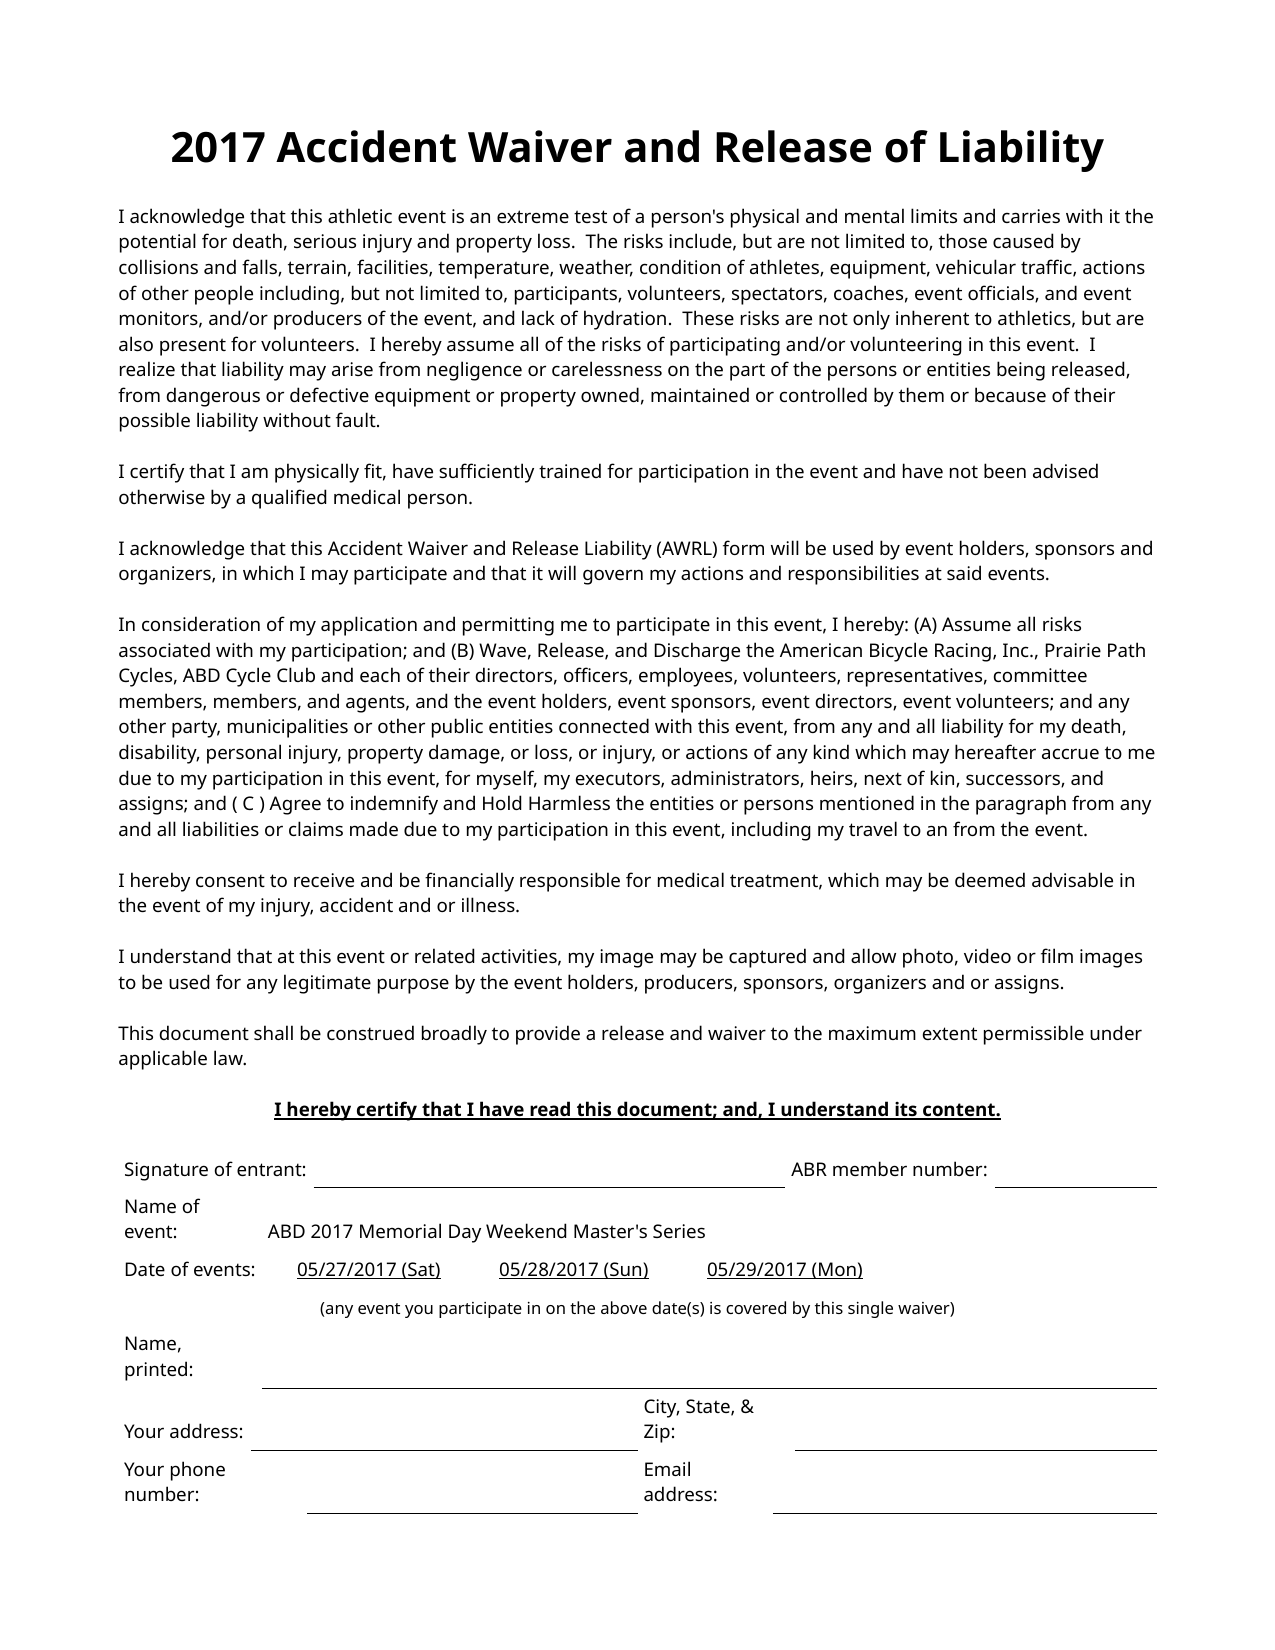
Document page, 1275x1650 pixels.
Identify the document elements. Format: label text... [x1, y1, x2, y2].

table_cell Name, printed: [118, 1325, 262, 1387]
text I acknowledge that this athletic event is an extreme test of a person's physical and mental limits and carries with it the potential for death, serious injury and property loss. The risks include, but are not limited to, those caused by collisions and falls, terrain, facilities, temperature, weather, condition of athletes, equipment, vehicular traffic, actions of other people including, but not limited to, participants, volunteers, spectators, coaches, event officials, and event monitors, and/or producers of the event, and lack of hydration. These risks are not only inherent to athletics, but are also present for volunteers. I hereby assume all of the risks of participating and/or volunteering in this event. I realize that liability may arise from negligence or carelessness on the part of the persons or entities being released, from dangerous or defective equipment or property owned, maintained or controlled by them or because of their possible liability without fault. [118, 203, 1157, 433]
table_cell Email address: [638, 1450, 773, 1513]
table_header [995, 1148, 1157, 1187]
table_cell ABD 2017 Memorial Day Weekend Master's Series [262, 1187, 1157, 1250]
table_cell [773, 1450, 1157, 1513]
text This document shall be construed broadly to provide a release and waiver to the maximum extent permissible under applicable law. [118, 1020, 1157, 1071]
table_cell [795, 1389, 1157, 1450]
table_cell [251, 1388, 637, 1450]
text 2017 Accident Waiver and Release of Liability [118, 118, 1157, 175]
table_cell (any event you participate in on the above date(s) is covered by this single waiver) [118, 1288, 1157, 1325]
text I acknowledge that this Accident Waiver and Release Liability (AWRL) form will be used by event holders, sponsors and organizers, in which I may participate and that it will govern my actions and responsibilities at said events. [118, 535, 1157, 586]
table_cell 05/27/2017 (Sat) 05/28/2017 (Sun) 05/29/2017 (Mon) [262, 1250, 1157, 1287]
text I certify that I am physically fit, have sufficiently trained for participation in the event and have not been advised otherwise by a qualified medical person. [118, 458, 1157, 509]
table_cell Your address: [118, 1388, 251, 1450]
text I hereby consent to receive and be financially responsible for medical treatment, which may be deemed advisable in the event of my injury, accident and or illness. [118, 867, 1157, 918]
table_header ABR member number: [785, 1148, 995, 1187]
table_cell Date of events: [118, 1250, 262, 1287]
text I understand that at this event or related activities, my image may be captured and allow photo, video or film images to be used for any legitimate purpose by the event holders, producers, sponsors, organizers and or assigns. [118, 943, 1157, 994]
table_cell City, State, & Zip: [638, 1389, 795, 1450]
text In consideration of my application and permitting me to participate in this event, I hereby: (A) Assume all risks associated with my participation; and (B) Wave, Release, and Discharge the American Bicycle Racing, Inc., Prairie Path Cycles, ABD Cycle Club and each of their directors, officers, employees, volunteers, representatives, committee members, members, and agents, and the event holders, event sponsors, event directors, event volunteers; and any other party, municipalities or other public entities connected with this event, from any and all liability for my death, disability, personal injury, property damage, or loss, or injury, or actions of any kind which may hereafter accrue to me due to my participation in this event, for myself, my executors, administrators, heirs, next of kin, successors, and assigns; and ( C ) Agree to indemnify and Hold Harmless the entities or persons mentioned in the paragraph from any and all liabilities or claims made due to my participation in this event, including my travel to an from the event. [118, 612, 1157, 841]
table_header Signature of entrant: [118, 1148, 313, 1187]
text I hereby certify that I have read this document; and, I understand its content. [118, 1097, 1157, 1122]
table_cell Your phone number: [118, 1450, 307, 1513]
table_cell [262, 1325, 1157, 1387]
table_cell [307, 1451, 637, 1513]
table_cell Name of event: [118, 1187, 262, 1250]
table_header [314, 1148, 785, 1187]
